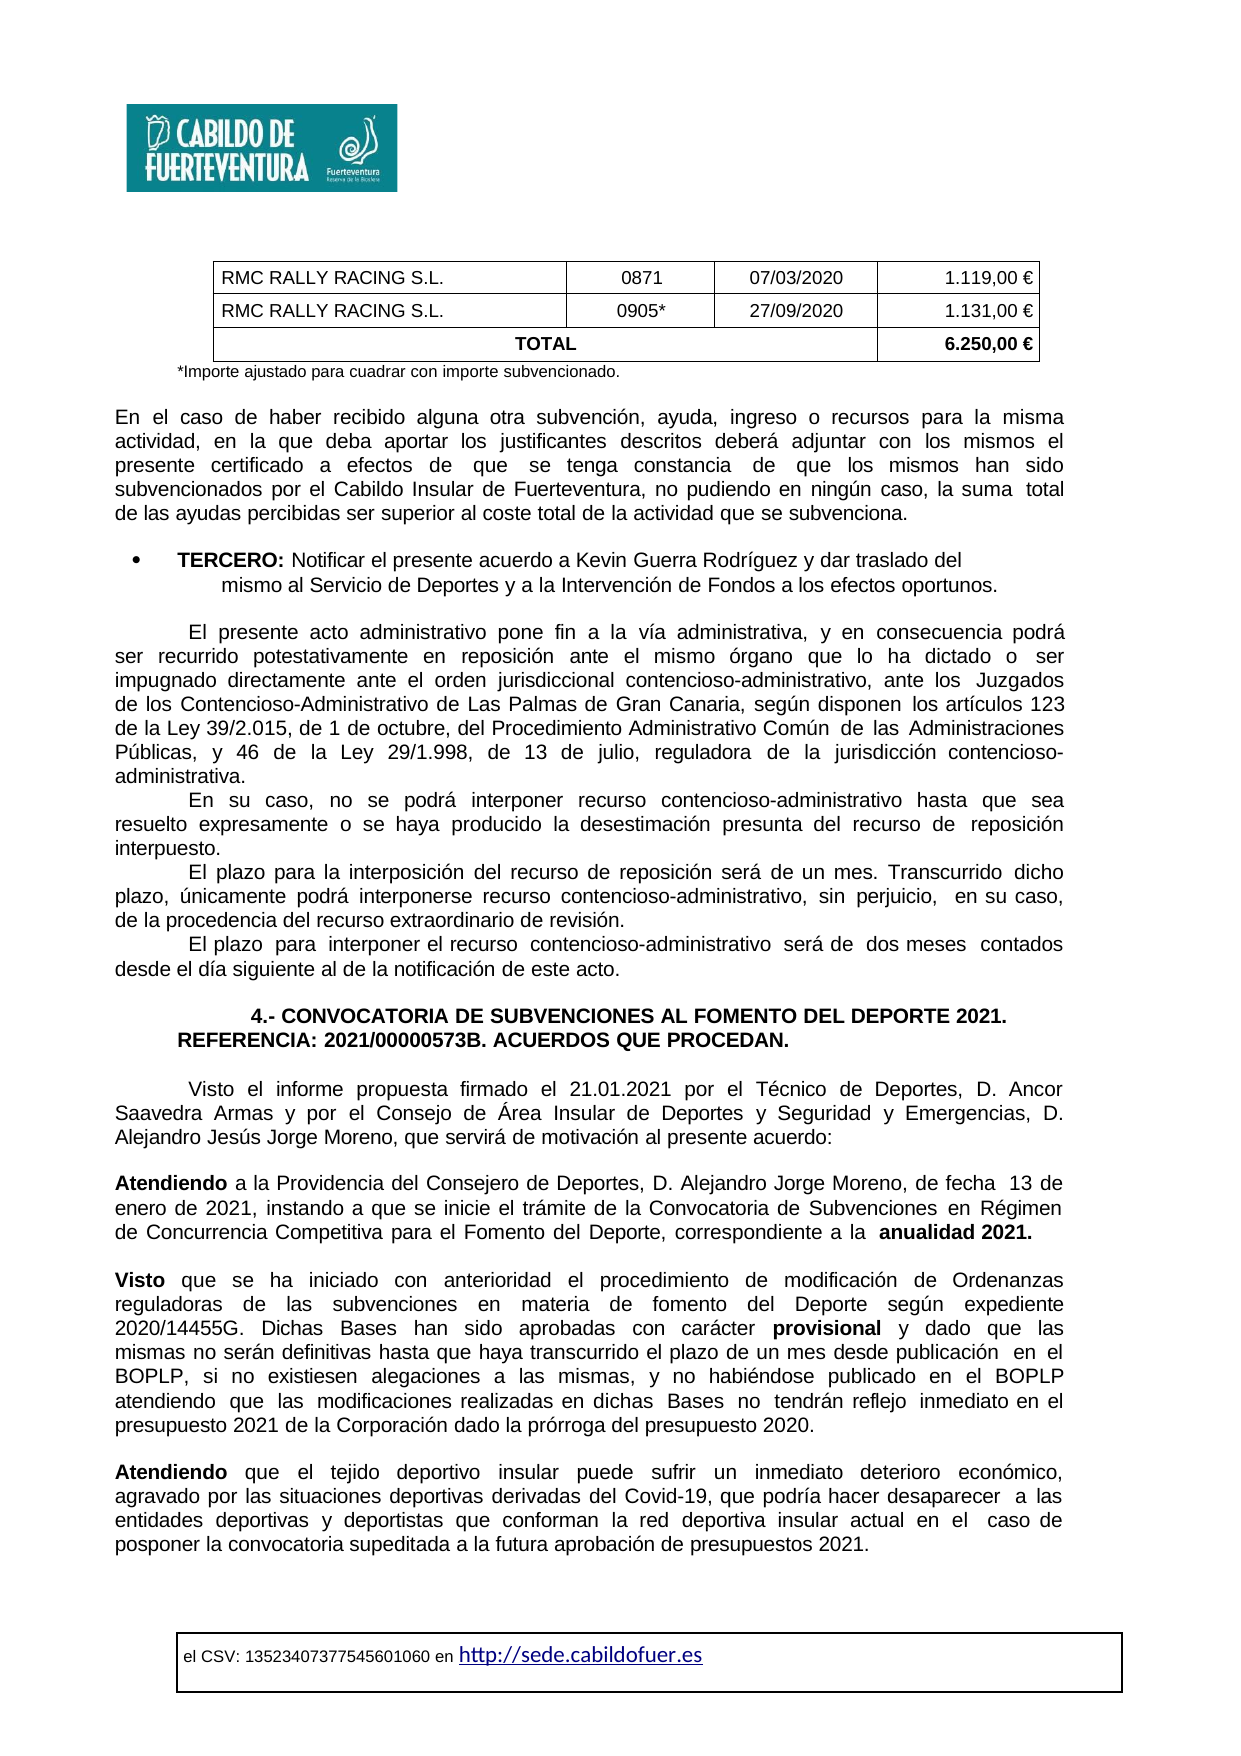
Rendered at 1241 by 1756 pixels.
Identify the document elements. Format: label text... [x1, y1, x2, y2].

table_cell 6.250,00 € [878, 328, 1039, 361]
table_cell 1.131,00 € [878, 294, 1039, 327]
list TERCERO: Notificar el presente acuerdo a Kevin Guerra Rodríguez y dar traslado del mismo al Servicio de Deportes y a la Intervención de Fondos a los efectos oportunos. [133, 548, 1016, 596]
table_header 07/03/2020 [715, 262, 877, 293]
table_cell RMC RALLY RACING S.L. [214, 294, 566, 327]
table_cell 0905* [567, 294, 714, 327]
table_header RMC RALLY RACING S.L. [214, 262, 566, 293]
table_header 0871 [567, 262, 714, 293]
text Visto el informe propuesta firmado el 21.01.2021 por el Técnico de Deportes, D. Ancor Saavedra Armas y por el Consejo de Área Insular de Deportes y Seguridad y Emergencias, D. Alejandro Jesús Jorge Moreno, que servirá de motivación al presente acuerdo: [114, 1076, 1064, 1149]
text El presente acto administrativo pone fin a la vía administrativa, y en consecuencia podrá ser recurrido potestativamente en reposición ante el mismo órgano que lo ha dictado o ser impugnado directamente ante el orden jurisdiccional contencioso-administrativo, ante los Juzgados de los Contencioso-Administrativo de Las Palmas de Gran Canaria, según disponen los artículos 123 de la Ley 39/2.015, de 1 de octubre, del Procedimiento Administrativo Común de las Administraciones Públicas, y 46 de la Ley 29/1.998, de 13 de julio, reguladora de la jurisdicción contencioso-administrativa. [114, 620, 1065, 788]
subtitle 4.- CONVOCATORIA DE SUBVENCIONES AL FOMENTO DEL DEPORTE 2021. [251, 1004, 1136, 1028]
text Atendiendo a la Providencia del Consejero de Deportes, D. Alejandro Jorge Moreno, de fecha 13 de enero de 2021, instando a que se inicie el trámite de la Convocatoria de Subvenciones en Régimen de Concurrencia Competitiva para el Fomento del Deporte, correspondiente a la anualidad 2021. [114, 1171, 1063, 1244]
table_cell TOTAL [214, 328, 877, 361]
text Atendiendo que el tejido deportivo insular puede sufrir un inmediato deterioro económico, agravado por las situaciones deportivas derivadas del Covid-19, que podría hacer desaparecer a las entidades deportivas y deportistas que conforman la red deportiva insular actual en el caso de posponer la convocatoria supeditada a la futura aprobación de presupuestos 2021. [114, 1460, 1063, 1556]
text Visto que se ha iniciado con anterioridad el procedimiento de modificación de Ordenanzas reguladoras de las subvenciones en materia de fomento del Deporte según expediente 2020/14455G. Dichas Bases han sido aprobadas con carácter provisional y dado que las mismas no serán definitivas hasta que haya transcurrido el plazo de un mes desde publicación en el BOPLP, si no existiesen alegaciones a las mismas, y no habiéndose publicado en el BOPLP atendiendo que las modificaciones realizadas en dichas Bases no tendrán reflejo inmediato en el presupuesto 2021 de la Corporación dado la prórroga del presupuesto 2020. [114, 1268, 1064, 1437]
text El plazo para interponer el recurso contencioso-administrativo será de dos meses contados desde el día siguiente al de la notificación de este acto. [114, 932, 1064, 980]
text *Importe ajustado para cuadrar con importe subvencionado. [177, 362, 1136, 381]
table_header 1.119,00 € [878, 262, 1039, 293]
text En su caso, no se podrá interponer recurso contencioso-administrativo hasta que sea resuelto expresamente o se haya producido la desestimación presunta del recurso de reposición interpuesto. [114, 788, 1064, 860]
text El plazo para la interposición del recurso de reposición será de un mes. Transcurrido dicho plazo, únicamente podrá interponerse recurso contencioso-administrativo, sin perjuicio, en su caso, de la procedencia del recurso extraordinario de revisión. [114, 860, 1064, 932]
text En el caso de haber recibido alguna otra subvención, ayuda, ingreso o recursos para la misma actividad, en la que deba aportar los justificantes descritos deberá adjuntar con los mismos el presente certificado a efectos de que se tenga constancia de que los mismos han sido subvencionados por el Cabildo Insular de Fuerteventura, no pudiendo en ningún caso, la suma total de las ayudas percibidas ser superior al coste total de la actividad que se subvenciona. [114, 405, 1064, 524]
text REFERENCIA: 2021/00000573B. ACUERDOS QUE PROCEDAN. [177, 1028, 1136, 1052]
table_cell 27/09/2020 [715, 294, 877, 327]
